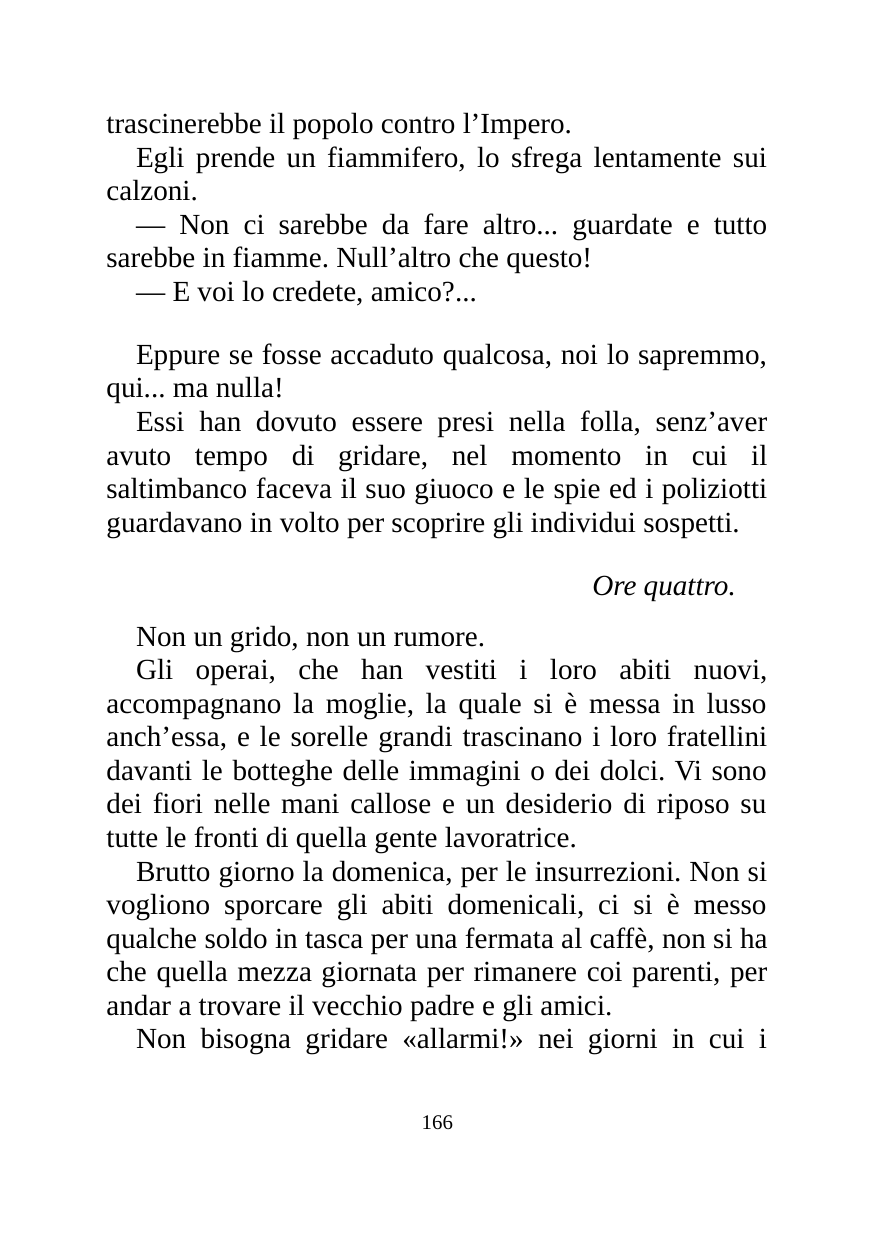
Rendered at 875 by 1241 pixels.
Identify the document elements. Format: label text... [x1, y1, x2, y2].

text Eppure se fosse accaduto qualcosa, noi lo sapremmo, qui... ma nulla! [106, 337, 768, 404]
text Non un grido, non un rumore. [106, 619, 768, 652]
text Essi han dovuto essere presi nella folla, senz’aver avuto tempo di gridare, nel momento in cui il saltimbanco faceva il suo giuoco e le spie ed i poliziotti guardavano in volto per scoprire gli individui sospetti. [106, 404, 768, 538]
text Brutto giorno la domenica, per le insurrezioni. Non si vogliono sporcare gli abiti domenicali, ci si è messo qualche soldo in tasca per una fermata al caffè, non si ha che quella mezza giornata per rimanere coi parenti, per andar a trovare il vecchio padre e gli amici. [106, 854, 768, 1021]
text trascinerebbe il popolo contro l’Impero. [106, 106, 768, 140]
text — E voi lo credete, amico?... [106, 274, 768, 307]
text Non bisogna gridare «allarmi!» nei giorni in cui i [106, 1021, 768, 1055]
text Ore quattro. [106, 568, 738, 601]
text Gli operai, che han vestiti i loro abiti nuovi, accompagnano la moglie, la quale si è messa in lusso anch’essa, e le sorelle grandi trascinano i loro fratellini davanti le botteghe delle immagini o dei dolci. Vi sono dei fiori nelle mani callose e un desiderio di riposo su tutte le fronti di quella gente lavoratrice. [106, 652, 768, 854]
text Egli prende un fiammifero, lo sfrega lentamente sui calzoni. [106, 140, 768, 207]
text — Non ci sarebbe da fare altro... guardate e tutto sarebbe in fiamme. Null’altro che questo! [106, 207, 768, 274]
